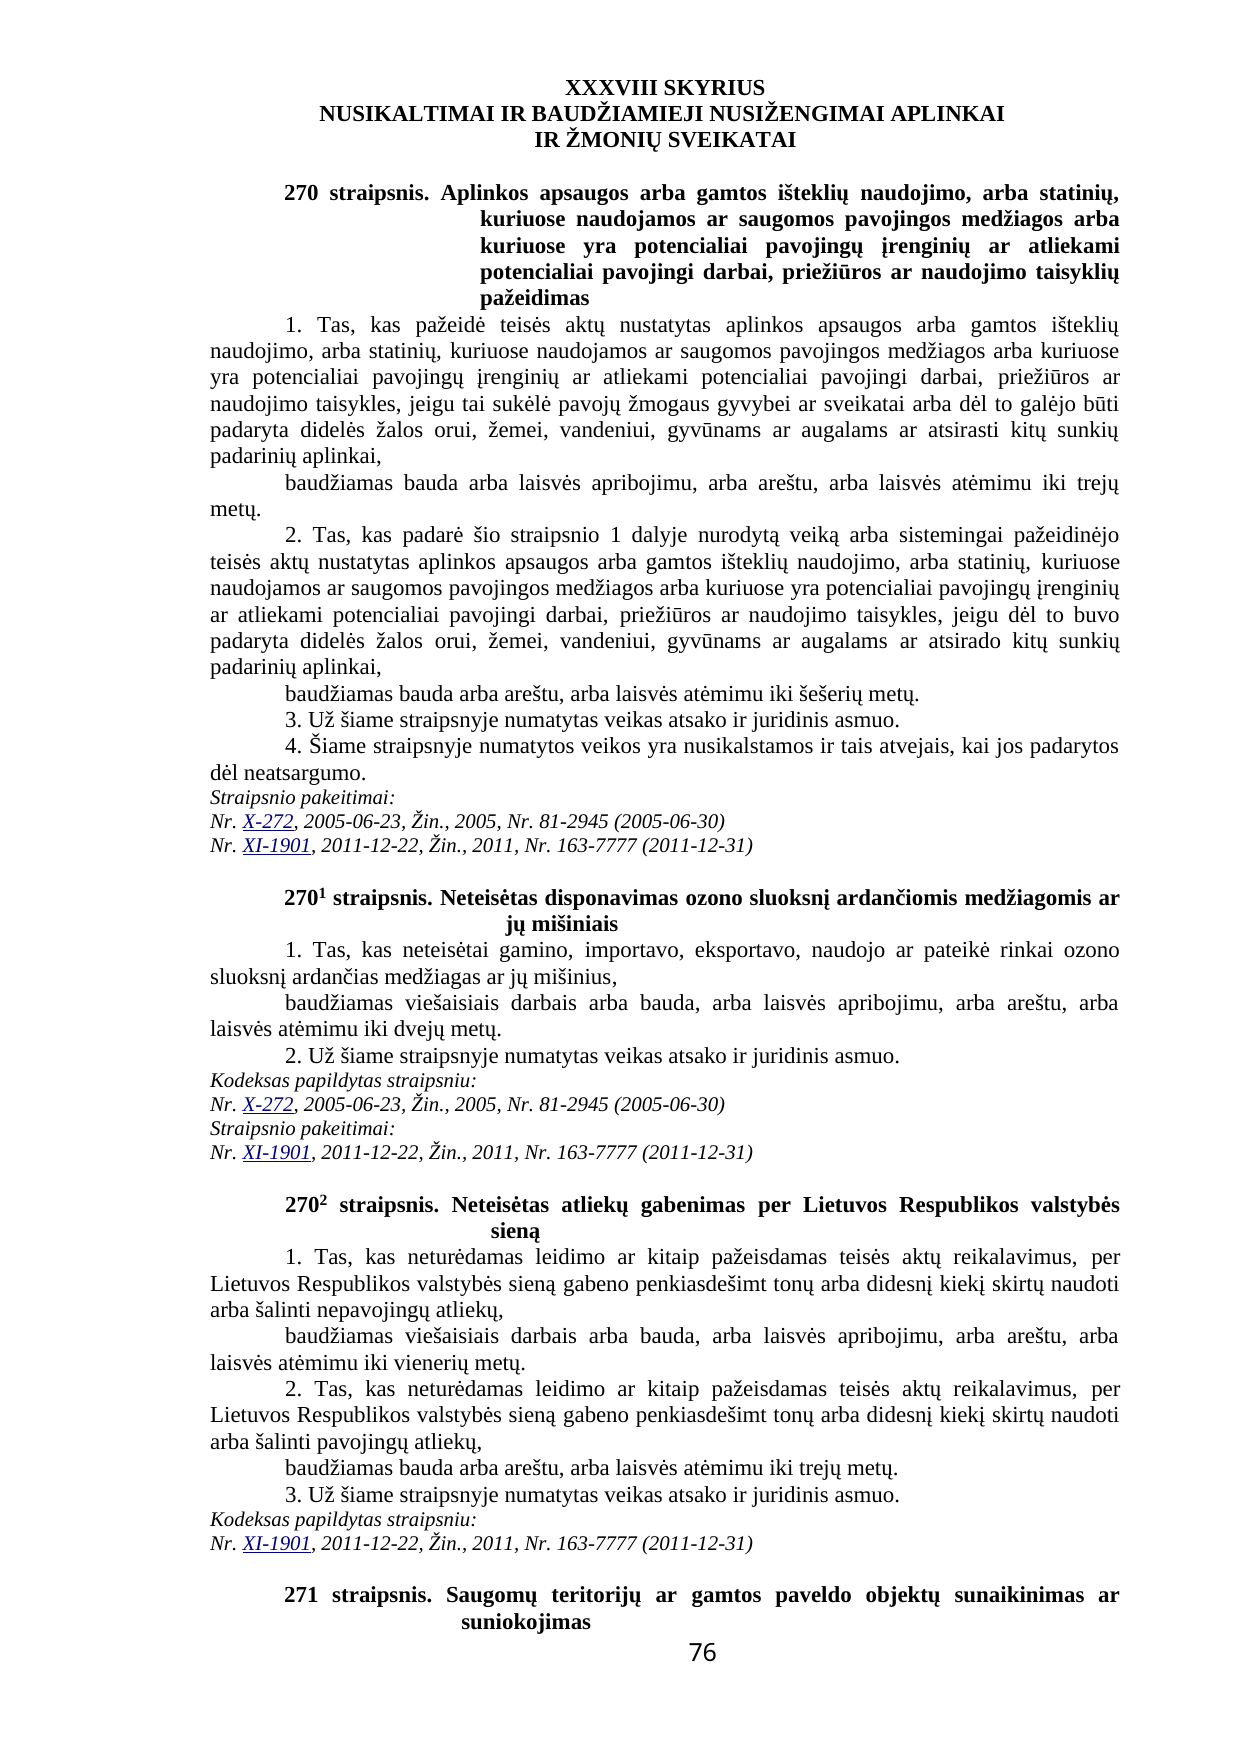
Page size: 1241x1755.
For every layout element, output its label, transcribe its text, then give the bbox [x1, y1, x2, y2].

text baudžiamas viešaisiais darbais arba bauda, arba laisvės apribojimu, arba areštu, arba laisvės atėmimu iki vienerių metų. [210, 1322, 1120, 1375]
text Nr. X-272, 2005-06-23, Žin., 2005, Nr. 81-2945 (2005-06-30) [210, 1092, 1120, 1116]
text 270 straipsnis. Aplinkos apsaugos arba gamtos išteklių naudojimo, arba statinių, kuriuose naudojamos ar saugomos pavojingos medžiagos arba kuriuose yra potencialiai pavojingų įrenginių ar atliekami potencialiai pavojingi darbai, priežiūros ar naudojimo taisyklių pažeidimas [284, 179, 1120, 311]
text 1. Tas, kas neteisėtai gamino, importavo, eksportavo, naudojo ar pateikė rinkai ozono sluoksnį ardančias medžiagas ar jų mišinius, [210, 936, 1120, 989]
text baudžiamas bauda arba areštu, arba laisvės atėmimu iki trejų metų. [210, 1454, 1120, 1481]
text 2. Už šiame straipsnyje numatytas veikas atsako ir juridinis asmuo. [210, 1042, 1120, 1068]
text NUSIKALTIMAI IR BAUDŽIAMIEJI NUSIŽENGIMAI APLINKAI IR ŽMONIŲ SVEIKATAI [210, 100, 1120, 153]
subtitle XXXVIII SKYRIUS [210, 73, 1120, 100]
text Straipsnio pakeitimai: [210, 785, 1120, 809]
text 1. Tas, kas pažeidė teisės aktų nustatytas aplinkos apsaugos arba gamtos išteklių naudojimo, arba statinių, kuriuose naudojamos ar saugomos pavojingos medžiagos arba kuriuose yra potencialiai pavojingų įrenginių ar atliekami potencialiai pavojingi darbai, priežiūros ar naudojimo taisykles, jeigu tai sukėlė pavojų žmogaus gyvybei ar sveikatai arba dėl to galėjo būti padaryta didelės žalos orui, žemei, vandeniui, gyvūnams ar augalams ar atsirasti kitų sunkių padarinių aplinkai, [210, 311, 1120, 469]
text baudžiamas bauda arba areštu, arba laisvės atėmimu iki šešerių metų. [210, 680, 1120, 706]
text 271 straipsnis. Saugomų teritorijų ar gamtos paveldo objektų sunaikinimas ar suniokojimas [284, 1581, 1120, 1634]
text 1. Tas, kas neturėdamas leidimo ar kitaip pažeisdamas teisės aktų reikalavimus, per Lietuvos Respublikos valstybės sieną gabeno penkiasdešimt tonų arba didesnį kiekį skirtų naudoti arba šalinti nepavojingų atliekų, [210, 1243, 1120, 1322]
text 2. Tas, kas neturėdamas leidimo ar kitaip pažeisdamas teisės aktų reikalavimus, per Lietuvos Respublikos valstybės sieną gabeno penkiasdešimt tonų arba didesnį kiekį skirtų naudoti arba šalinti pavojingų atliekų, [210, 1375, 1120, 1454]
text 2702 straipsnis. Neteisėtas atliekų gabenimas per Lietuvos Respublikos valstybės sieną [285, 1191, 1120, 1243]
text 3. Už šiame straipsnyje numatytas veikas atsako ir juridinis asmuo. [210, 1481, 1120, 1507]
text Nr. XI-1901, 2011-12-22, Žin., 2011, Nr. 163-7777 (2011-12-31) [210, 833, 1120, 857]
text Nr. XI-1901, 2011-12-22, Žin., 2011, Nr. 163-7777 (2011-12-31) [210, 1140, 1120, 1164]
text 2701 straipsnis. Neteisėtas disponavimas ozono sluoksnį ardančiomis medžiagomis ar jų mišiniais [284, 884, 1120, 936]
text Nr. X-272, 2005-06-23, Žin., 2005, Nr. 81-2945 (2005-06-30) [210, 809, 1120, 833]
text Kodeksas papildytas straipsniu: [210, 1068, 1120, 1092]
text 3. Už šiame straipsnyje numatytas veikas atsako ir juridinis asmuo. [210, 706, 1120, 732]
text Straipsnio pakeitimai: [210, 1116, 1120, 1140]
text baudžiamas bauda arba laisvės apribojimu, arba areštu, arba laisvės atėmimu iki trejų metų. [210, 469, 1120, 522]
text Kodeksas papildytas straipsniu: [210, 1507, 1120, 1531]
text 4. Šiame straipsnyje numatytos veikos yra nusikalstamos ir tais atvejais, kai jos padarytos dėl neatsargumo. [210, 732, 1120, 785]
text Nr. XI-1901, 2011-12-22, Žin., 2011, Nr. 163-7777 (2011-12-31) [210, 1531, 1120, 1555]
text baudžiamas viešaisiais darbais arba bauda, arba laisvės apribojimu, arba areštu, arba laisvės atėmimu iki dvejų metų. [210, 989, 1120, 1042]
text 2. Tas, kas padarė šio straipsnio 1 dalyje nurodytą veiką arba sistemingai pažeidinėjo teisės aktų nustatytas aplinkos apsaugos arba gamtos išteklių naudojimo, arba statinių, kuriuose naudojamos ar saugomos pavojingos medžiagos arba kuriuose yra potencialiai pavojingų įrenginių ar atliekami potencialiai pavojingi darbai, priežiūros ar naudojimo taisykles, jeigu dėl to buvo padaryta didelės žalos orui, žemei, vandeniui, gyvūnams ar augalams ar atsirado kitų sunkių padarinių aplinkai, [210, 522, 1120, 680]
